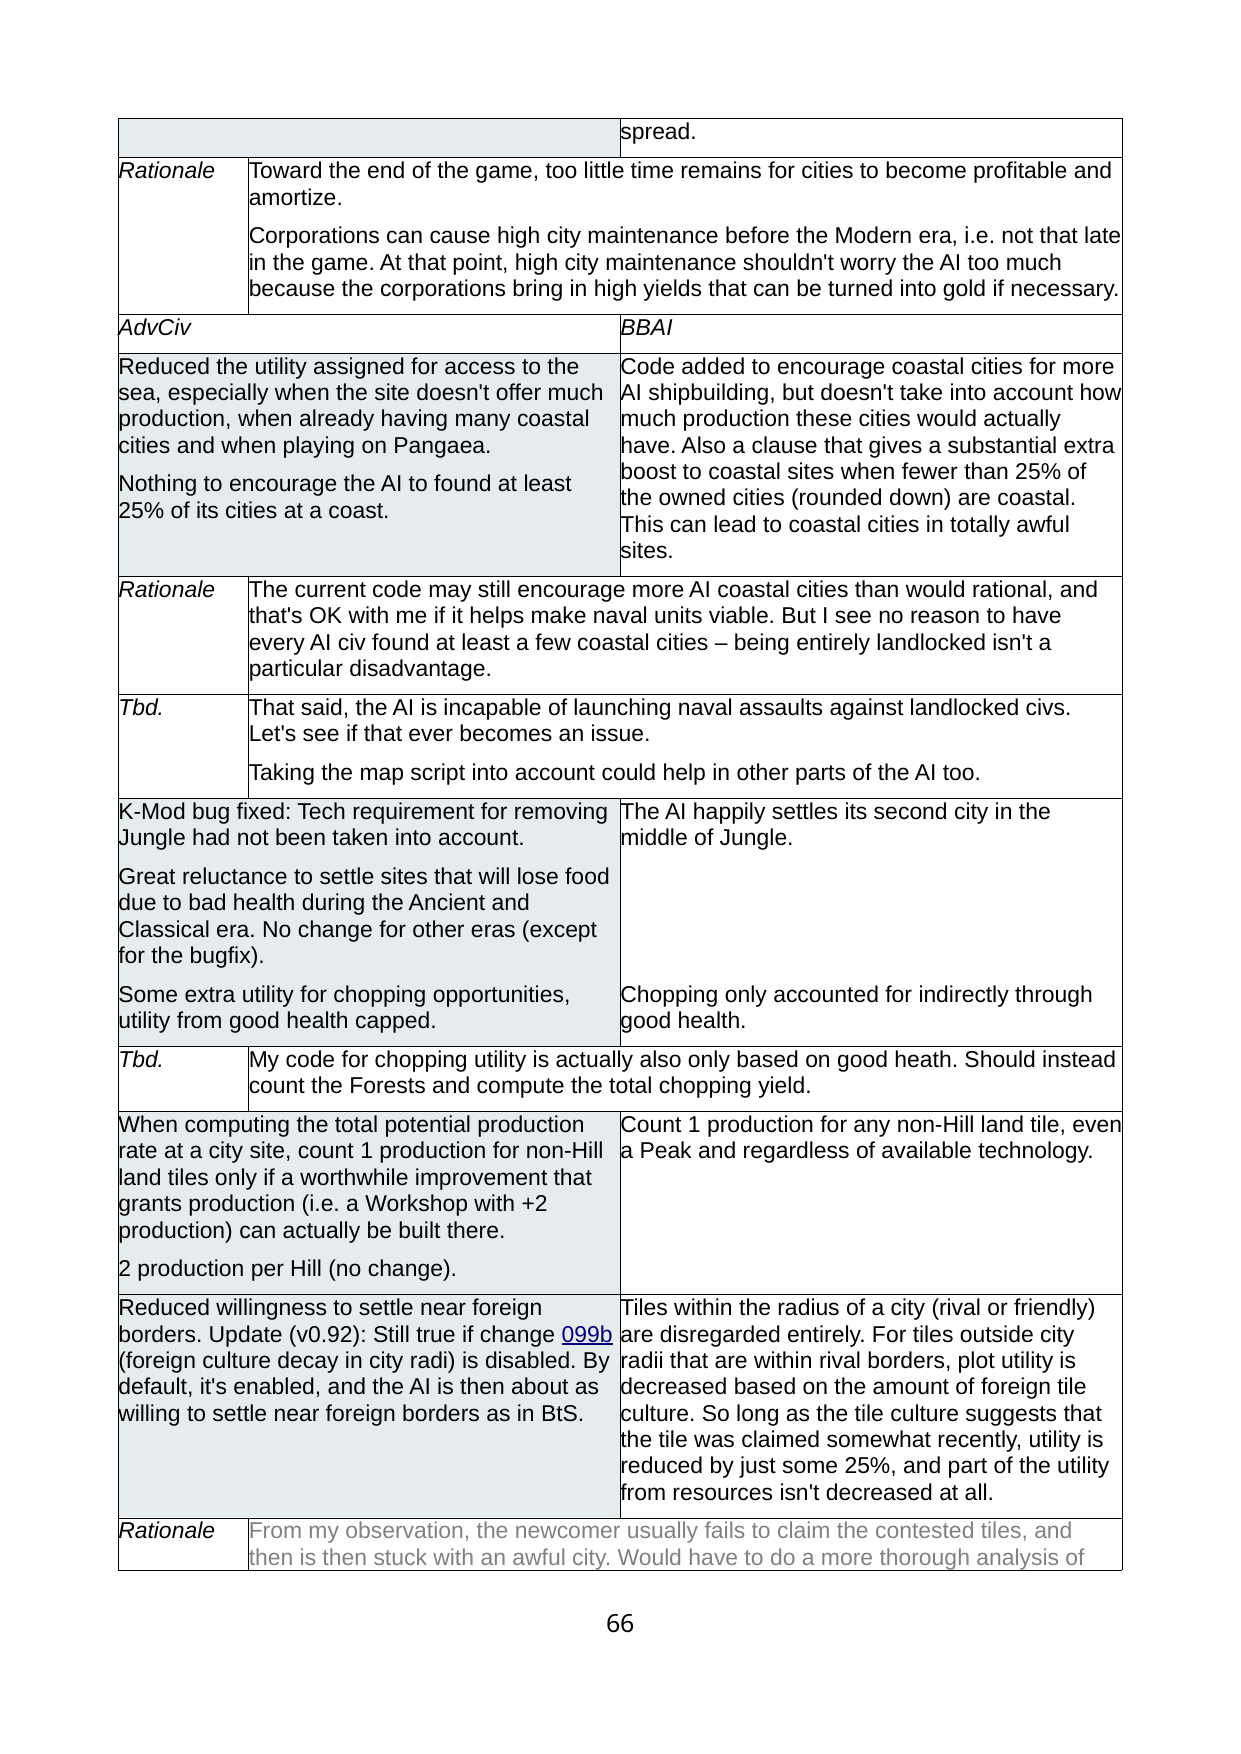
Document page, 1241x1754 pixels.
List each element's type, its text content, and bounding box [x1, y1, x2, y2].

table_cell My code for chopping utility is actually also only based on good heath. Should instead count the Forests and compute the total chopping yield. [249, 1047, 1122, 1111]
table_cell The current code may still encourage more AI coastal cities than would rational, and that's OK with me if it helps make naval units viable. But I see no reason to have every AI civ found at least a few coastal cities – being entirely landlocked isn't a particular disadvantage. [249, 577, 1122, 694]
table_cell Tiles within the radius of a city (rival or friendly) are disregarded entirely. For tiles outside city radii that are within rival borders, plot utility is decreased based on the amount of foreign tile culture. So long as the tile culture suggests that the tile was claimed somewhat recently, utility is reduced by just some 25%, and part of the utility from resources isn't decreased at all. [621, 1295, 1122, 1517]
table_cell Rationale [119, 158, 248, 314]
table_cell Tbd. [119, 695, 248, 798]
table_cell K-Mod bug fixed: Tech requirement for removing Jungle had not been taken into account. Great reluctance to settle sites that will lose food due to bad health during the Ancient and Classical era. No change for other eras (except for the bugfix). Some extra utility for chopping opportunities, utility from good health capped. [119, 799, 620, 1046]
table_cell Reduced willingness to settle near foreign borders. Update (v0.92): Still true if change 099b (foreign culture decay in city radi) is disabled. By default, it's enabled, and the AI is then about as willing to settle near foreign borders as in BtS. [119, 1295, 620, 1517]
table_cell Count 1 production for any non-Hill land tile, even a Peak and regardless of available technology. [621, 1112, 1122, 1294]
table_cell From my observation, the newcomer usually fails to claim the contested tiles, and then is then stuck with an awful city. Would have to do a more thorough analysis of [249, 1519, 1122, 1570]
table_cell That said, the AI is incapable of launching naval assaults against landlocked civs. Let's see if that ever becomes an issue. Taking the map script into account could help in other parts of the AI too. [249, 695, 1122, 798]
table_cell Rationale [119, 1519, 248, 1570]
table_cell AdvCiv [119, 315, 620, 352]
table_cell When computing the total potential production rate at a city site, count 1 production for non-Hill land tiles only if a worthwhile improvement that grants production (i.e. a Workshop with +2 production) can actually be built there. 2 production per Hill (no change). [119, 1112, 620, 1294]
table_cell Tbd. [119, 1047, 248, 1111]
table_cell spread. [621, 119, 1122, 157]
table_cell Reduced the utility assigned for access to the sea, especially when the site doesn't offer much production, when already having many coastal cities and when playing on Pangaea. Nothing to encourage the AI to found at least 25% of its cities at a coast. [119, 354, 620, 576]
table_cell The AI happily settles its second city in the middle of Jungle. Chopping only accounted for indirectly through good health. [621, 799, 1122, 1046]
table_cell BBAI [621, 315, 1122, 352]
table_cell Code added to encourage coastal cities for more AI shipbuilding, but doesn't take into account how much production these cities would actually have. Also a clause that gives a substantial extra boost to coastal sites when fewer than 25% of the owned cities (rounded down) are coastal. This can lead to coastal cities in totally awful sites. [621, 354, 1122, 576]
table_cell Rationale [119, 577, 248, 694]
table_cell [119, 119, 620, 157]
table_cell Toward the end of the game, too little time remains for cities to become profitable and amortize. Corporations can cause high city maintenance before the Modern era, i.e. not that late in the game. At that point, high city maintenance shouldn't worry the AI too much because the corporations bring in high yields that can be turned into gold if necessary. [249, 158, 1122, 314]
